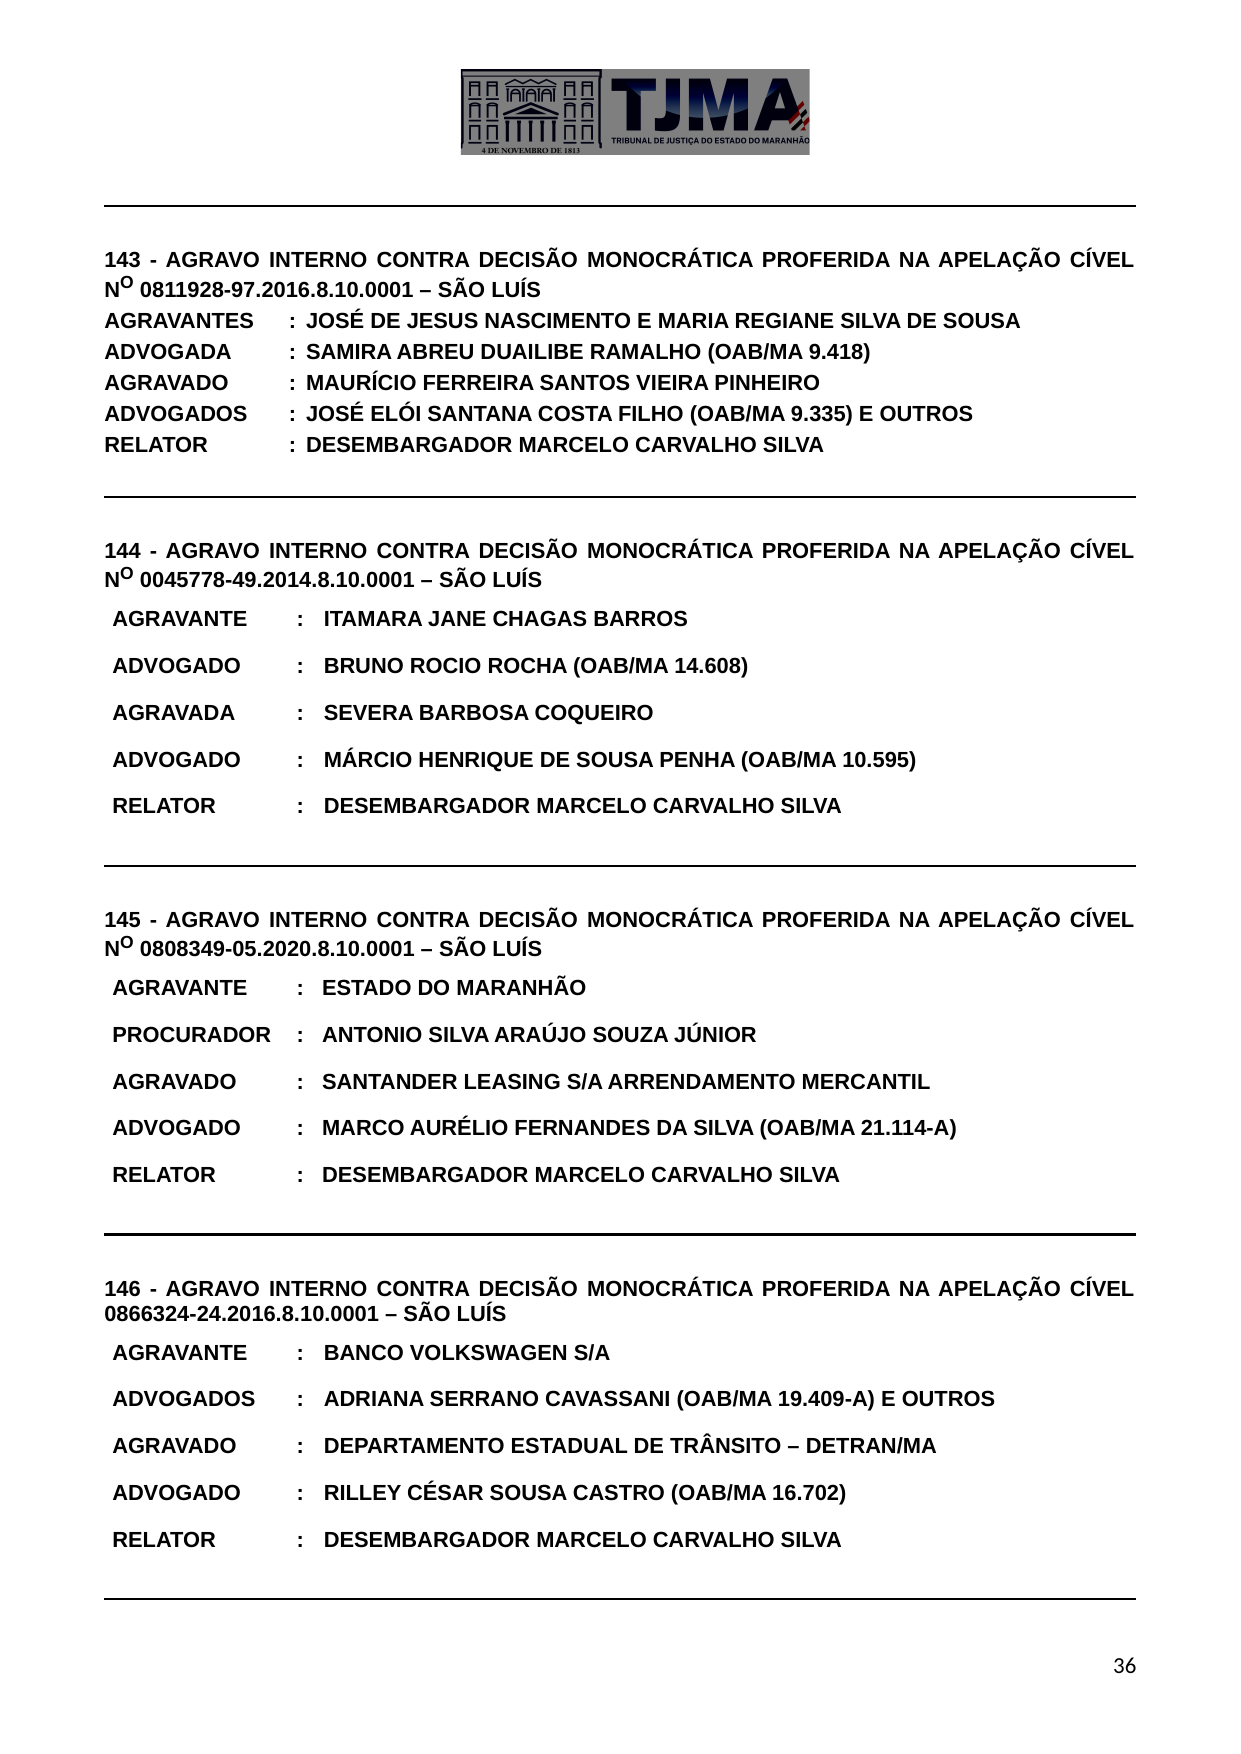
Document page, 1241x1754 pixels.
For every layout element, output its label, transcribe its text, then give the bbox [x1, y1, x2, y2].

table_cell RELATOR [104, 433, 288, 463]
table_cell RELATOR [104, 786, 288, 832]
table_cell DESEMBARGADOR MARCELO CARVALHO SILVA [316, 786, 1053, 832]
table_cell ADVOGADO [104, 645, 288, 692]
table_cell DESEMBARGADOR MARCELO CARVALHO SILVA [306, 433, 1043, 463]
table_cell RILLEY CÉSAR SOUSA CASTRO (OAB/MA 16.702) [316, 1472, 1053, 1519]
table_cell : [289, 1379, 316, 1425]
table_cell SANTANDER LEASING S/A ARRENDAMENTO MERCANTIL [314, 1061, 1052, 1107]
table_header ITAMARA JANE CHAGAS BARROS [316, 599, 1053, 645]
table_header : [289, 967, 314, 1014]
table_cell : [289, 370, 306, 401]
text 146 - AGRAVO INTERNO CONTRA DECISÃO MONOCRÁTICA PROFERIDA NA APELAÇÃO CÍVEL 0866324-24.2016.8.10.0001 – SÃO LUÍS [104, 1275, 1136, 1326]
table_cell AGRAVADO [104, 1061, 288, 1107]
table_header BANCO VOLKSWAGEN S/A [316, 1332, 1053, 1378]
table_cell : [289, 1425, 316, 1472]
table_header AGRAVANTES [104, 308, 288, 339]
table_cell MARCO AURÉLIO FERNANDES DA SILVA (OAB/MA 21.114-A) [314, 1108, 1052, 1154]
table_cell : [289, 1154, 314, 1201]
table_header AGRAVANTE [104, 1332, 288, 1378]
table_cell DEPARTAMENTO ESTADUAL DE TRÂNSITO – DETRAN/MA [316, 1425, 1053, 1472]
table_cell : [289, 1519, 316, 1566]
table_cell BRUNO ROCIO ROCHA (OAB/MA 14.608) [316, 645, 1053, 692]
table_cell ANTONIO SILVA ARAÚJO SOUZA JÚNIOR [314, 1014, 1052, 1061]
table_cell ADVOGADO [104, 1108, 288, 1154]
table_cell : [289, 739, 316, 786]
table_cell DESEMBARGADOR MARCELO CARVALHO SILVA [316, 1519, 1053, 1566]
table_cell : [289, 401, 306, 432]
table_cell : [289, 1108, 314, 1154]
table_cell ADVOGADOS [104, 401, 288, 432]
text 143 - AGRAVO INTERNO CONTRA DECISÃO MONOCRÁTICA PROFERIDA NA APELAÇÃO CÍVEL NO 0811928-97.2016.8.10.0001 – SÃO LUÍS [104, 247, 1136, 302]
table_header AGRAVANTE [104, 599, 288, 645]
table_cell : [289, 645, 316, 692]
table_cell ADVOGADO [104, 1472, 288, 1519]
table_cell : [289, 1061, 314, 1107]
table_header : [289, 308, 306, 339]
table_cell : [289, 1014, 314, 1061]
table_header AGRAVANTE [104, 967, 288, 1014]
table_cell : [289, 692, 316, 739]
table_cell : [289, 339, 306, 370]
table_header ESTADO DO MARANHÃO [314, 967, 1052, 1014]
table_cell MÁRCIO HENRIQUE DE SOUSA PENHA (OAB/MA 10.595) [316, 739, 1053, 786]
table_header : [289, 599, 316, 645]
table_cell ADVOGADO [104, 739, 288, 786]
text 145 - AGRAVO INTERNO CONTRA DECISÃO MONOCRÁTICA PROFERIDA NA APELAÇÃO CÍVEL NO 0808349-05.2020.8.10.0001 – SÃO LUÍS [104, 907, 1136, 961]
table_cell ADRIANA SERRANO CAVASSANI (OAB/MA 19.409-A) E OUTROS [316, 1379, 1053, 1425]
table_cell AGRAVADA [104, 692, 288, 739]
table_cell SEVERA BARBOSA COQUEIRO [316, 692, 1053, 739]
table_cell RELATOR [104, 1154, 288, 1201]
table_cell AGRAVADO [104, 370, 288, 401]
table_cell RELATOR [104, 1519, 288, 1566]
table_cell : [289, 433, 306, 463]
table_cell JOSÉ ELÓI SANTANA COSTA FILHO (OAB/MA 9.335) E OUTROS [306, 401, 1043, 432]
table_cell ADVOGADA [104, 339, 288, 370]
table_cell ADVOGADOS [104, 1379, 288, 1425]
table_cell PROCURADOR [104, 1014, 288, 1061]
table_cell MAURÍCIO FERREIRA SANTOS VIEIRA PINHEIRO [306, 370, 1043, 401]
table_header JOSÉ DE JESUS NASCIMENTO E MARIA REGIANE SILVA DE SOUSA [306, 308, 1043, 339]
table_cell AGRAVADO [104, 1425, 288, 1472]
table_cell : [289, 1472, 316, 1519]
table_header : [289, 1332, 316, 1378]
table_cell SAMIRA ABREU DUAILIBE RAMALHO (OAB/MA 9.418) [306, 339, 1043, 370]
text 144 - AGRAVO INTERNO CONTRA DECISÃO MONOCRÁTICA PROFERIDA NA APELAÇÃO CÍVEL NO 0045778-49.2014.8.10.0001 – SÃO LUÍS [104, 538, 1136, 592]
table_cell DESEMBARGADOR MARCELO CARVALHO SILVA [314, 1154, 1052, 1201]
table_cell : [289, 786, 316, 832]
